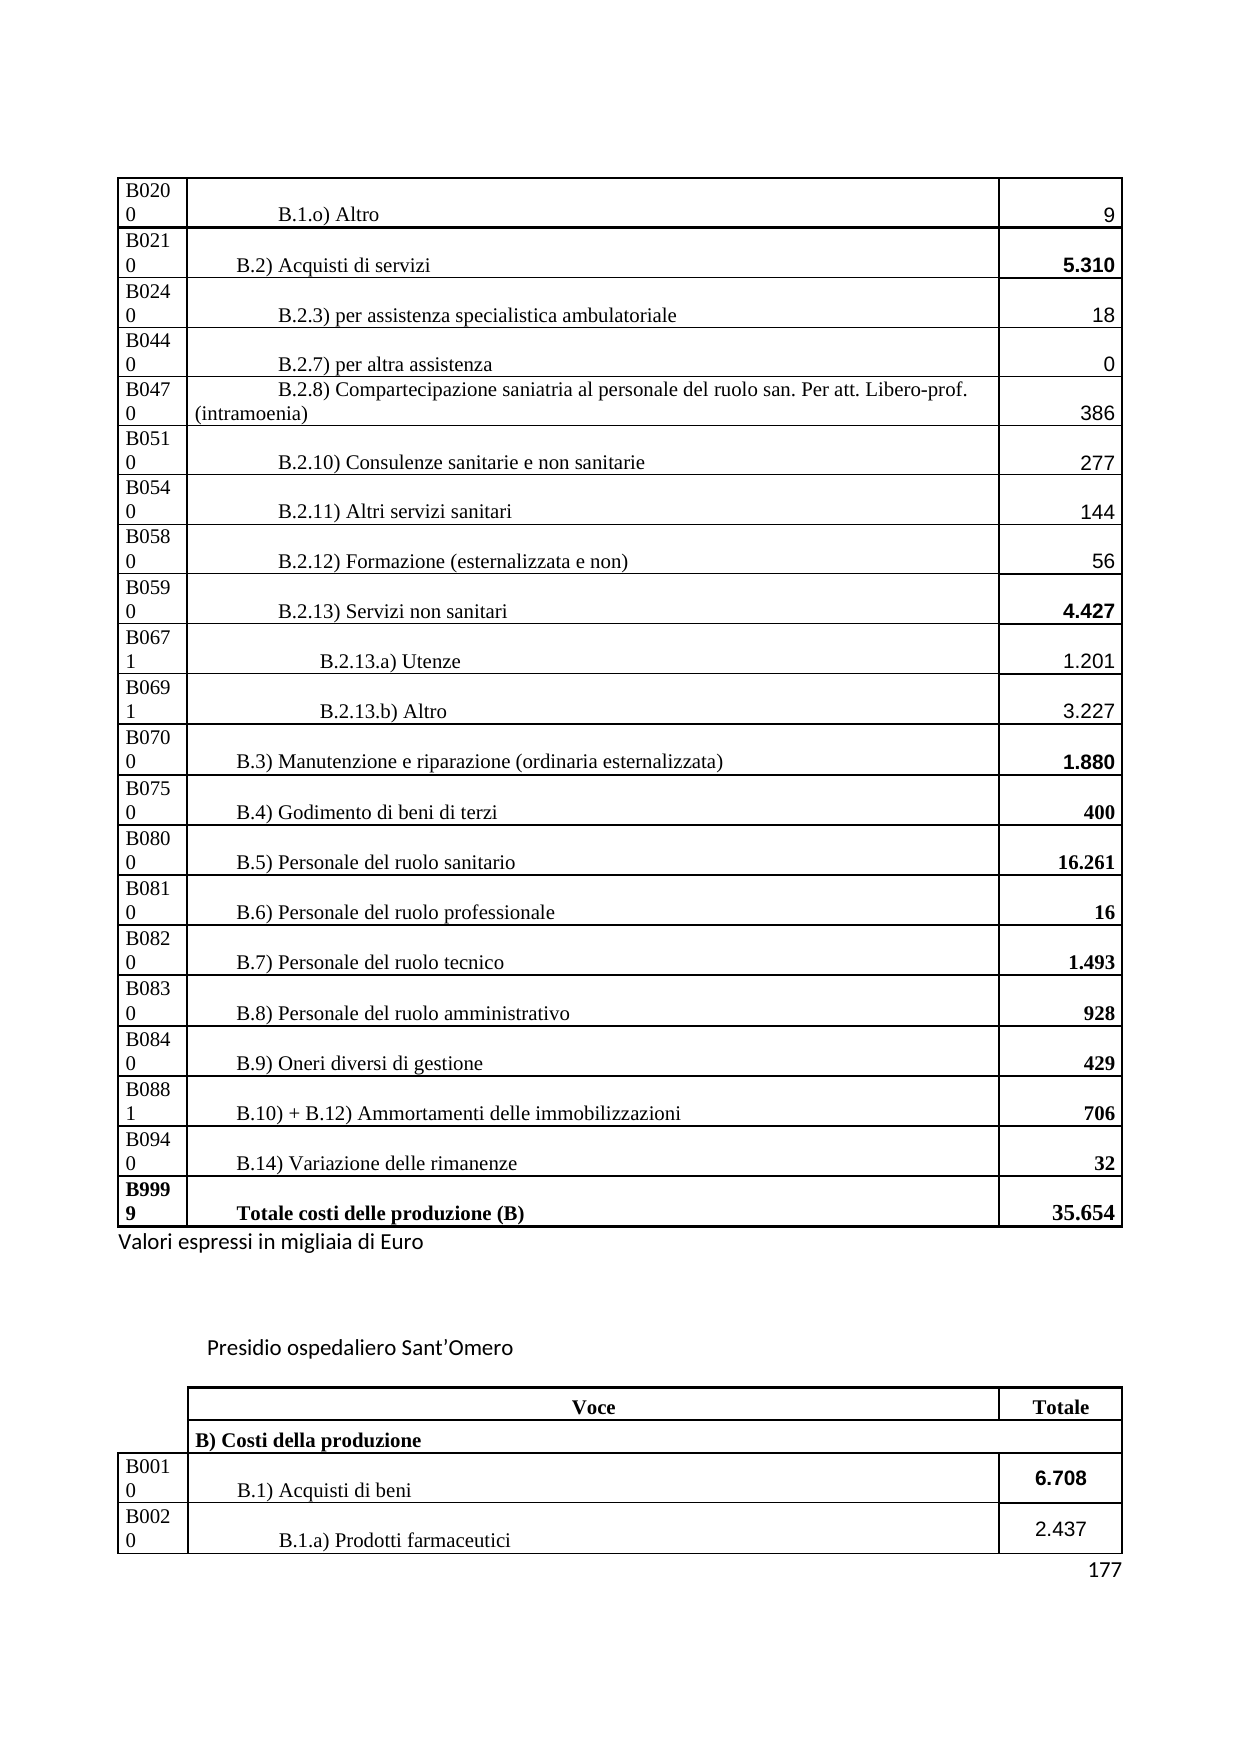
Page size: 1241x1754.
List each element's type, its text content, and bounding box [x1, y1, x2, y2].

text Valori espressi in migliaia di Euro [118, 1228, 1122, 1255]
table_cell B.7) Personale del ruolo tecnico [188, 926, 998, 974]
table_cell B.1) Acquisti di beni [189, 1454, 998, 1502]
table_cell 386 [1000, 377, 1121, 425]
table_cell [975, 1421, 999, 1452]
table_cell B.2.3) per assistenza specialistica ambulatoriale [188, 278, 998, 327]
table_cell B0210 [119, 229, 186, 277]
table_cell [854, 1421, 878, 1452]
table_cell 56 [1000, 525, 1121, 573]
table_cell B0830 [119, 976, 186, 1024]
table_cell B.10) + B.12) Ammortamenti delle immobilizzazioni [188, 1077, 998, 1125]
table_cell 144 [1000, 475, 1121, 523]
table_cell 16 [1000, 876, 1121, 924]
table_cell 9 [1000, 179, 1121, 226]
table_cell B9999 [119, 1177, 186, 1225]
table_cell 35.654 [1000, 1177, 1121, 1225]
table_cell B.8) Personale del ruolo amministrativo [188, 976, 998, 1024]
table_cell 16.261 [1000, 826, 1121, 874]
table_cell B0750 [119, 776, 186, 824]
table_header Voce [189, 1389, 998, 1419]
table_cell 2.437 [1000, 1504, 1121, 1552]
table_cell B0810 [119, 876, 186, 924]
table_cell 32 [1000, 1127, 1121, 1175]
table_cell B0240 [119, 278, 186, 327]
table_cell 5.310 [1000, 229, 1121, 277]
table_cell B0470 [119, 377, 186, 425]
table_cell B.14) Variazione delle rimanenze [188, 1127, 998, 1175]
table_cell 277 [1000, 426, 1121, 474]
table_cell B0590 [119, 574, 186, 623]
table_cell B0820 [119, 926, 186, 974]
table_cell B) Costi della produzione [189, 1421, 854, 1452]
table_cell 18 [1000, 279, 1121, 327]
table_cell B0940 [119, 1127, 186, 1175]
table_cell B.9) Oneri diversi di gestione [188, 1027, 998, 1075]
table_cell B.2.13.a) Utenze [188, 624, 998, 673]
table_cell B0510 [119, 426, 186, 474]
table_cell B0200 [119, 179, 186, 226]
text Presidio ospedaliero Sant’Omero [207, 1333, 1122, 1361]
table_cell B0881 [119, 1077, 186, 1125]
table_cell B0671 [119, 624, 186, 673]
table_cell B0800 [119, 826, 186, 874]
table_cell 1.880 [1000, 725, 1121, 773]
table_cell B.2.12) Formazione (esternalizzata e non) [188, 525, 998, 573]
table_cell 4.427 [1000, 575, 1121, 623]
table_cell B.4) Godimento di beni di terzi [188, 776, 998, 824]
table_cell 1.493 [1000, 926, 1121, 974]
table_cell B.2.7) per altra assistenza [188, 328, 998, 376]
table_cell 400 [1000, 776, 1121, 824]
table_cell 706 [1000, 1077, 1121, 1125]
table_cell 928 [1000, 976, 1121, 1024]
table_cell B0700 [119, 725, 186, 773]
table_cell B.2) Acquisti di servizi [188, 229, 998, 277]
table_cell B.3) Manutenzione e riparazione (ordinaria esternalizzata) [188, 725, 998, 773]
table_cell 429 [1000, 1027, 1121, 1075]
table_cell 1.201 [1000, 625, 1121, 673]
table_cell 6.708 [1000, 1454, 1121, 1502]
table_cell [951, 1421, 975, 1452]
table_cell B.2.8) Compartecipazione saniatria al personale del ruolo san. Per att. Libero-prof. (intramoenia) [188, 377, 998, 425]
table_cell B.2.11) Altri servizi sanitari [188, 475, 998, 523]
table_cell B.1.a) Prodotti farmaceutici [189, 1503, 998, 1552]
table_cell B0840 [119, 1027, 186, 1075]
table_cell B0691 [119, 674, 186, 723]
table_cell [902, 1421, 926, 1452]
table_cell 3.227 [1000, 675, 1121, 723]
table_cell B0580 [119, 525, 186, 573]
table_cell B.5) Personale del ruolo sanitario [188, 826, 998, 874]
table_cell Totale costi delle produzione (B) [188, 1177, 998, 1225]
table_cell B.2.10) Consulenze sanitarie e non sanitarie [188, 426, 998, 474]
table_cell [926, 1421, 951, 1452]
table_cell [878, 1421, 902, 1452]
table_cell B0540 [119, 475, 186, 523]
table_cell B.6) Personale del ruolo professionale [188, 876, 998, 924]
table_cell B0020 [119, 1503, 187, 1552]
table_cell B0010 [119, 1454, 187, 1502]
table_header Totale [1000, 1389, 1121, 1419]
table_cell B.2.13) Servizi non sanitari [188, 574, 998, 623]
table_cell B0440 [119, 328, 186, 376]
table_cell B.2.13.b) Altro [188, 674, 998, 723]
table_cell [118, 1419, 187, 1452]
table_cell 0 [1000, 328, 1121, 376]
table_cell B.1.o) Altro [188, 179, 998, 226]
table_cell [999, 1421, 1121, 1452]
table_header [118, 1386, 187, 1419]
